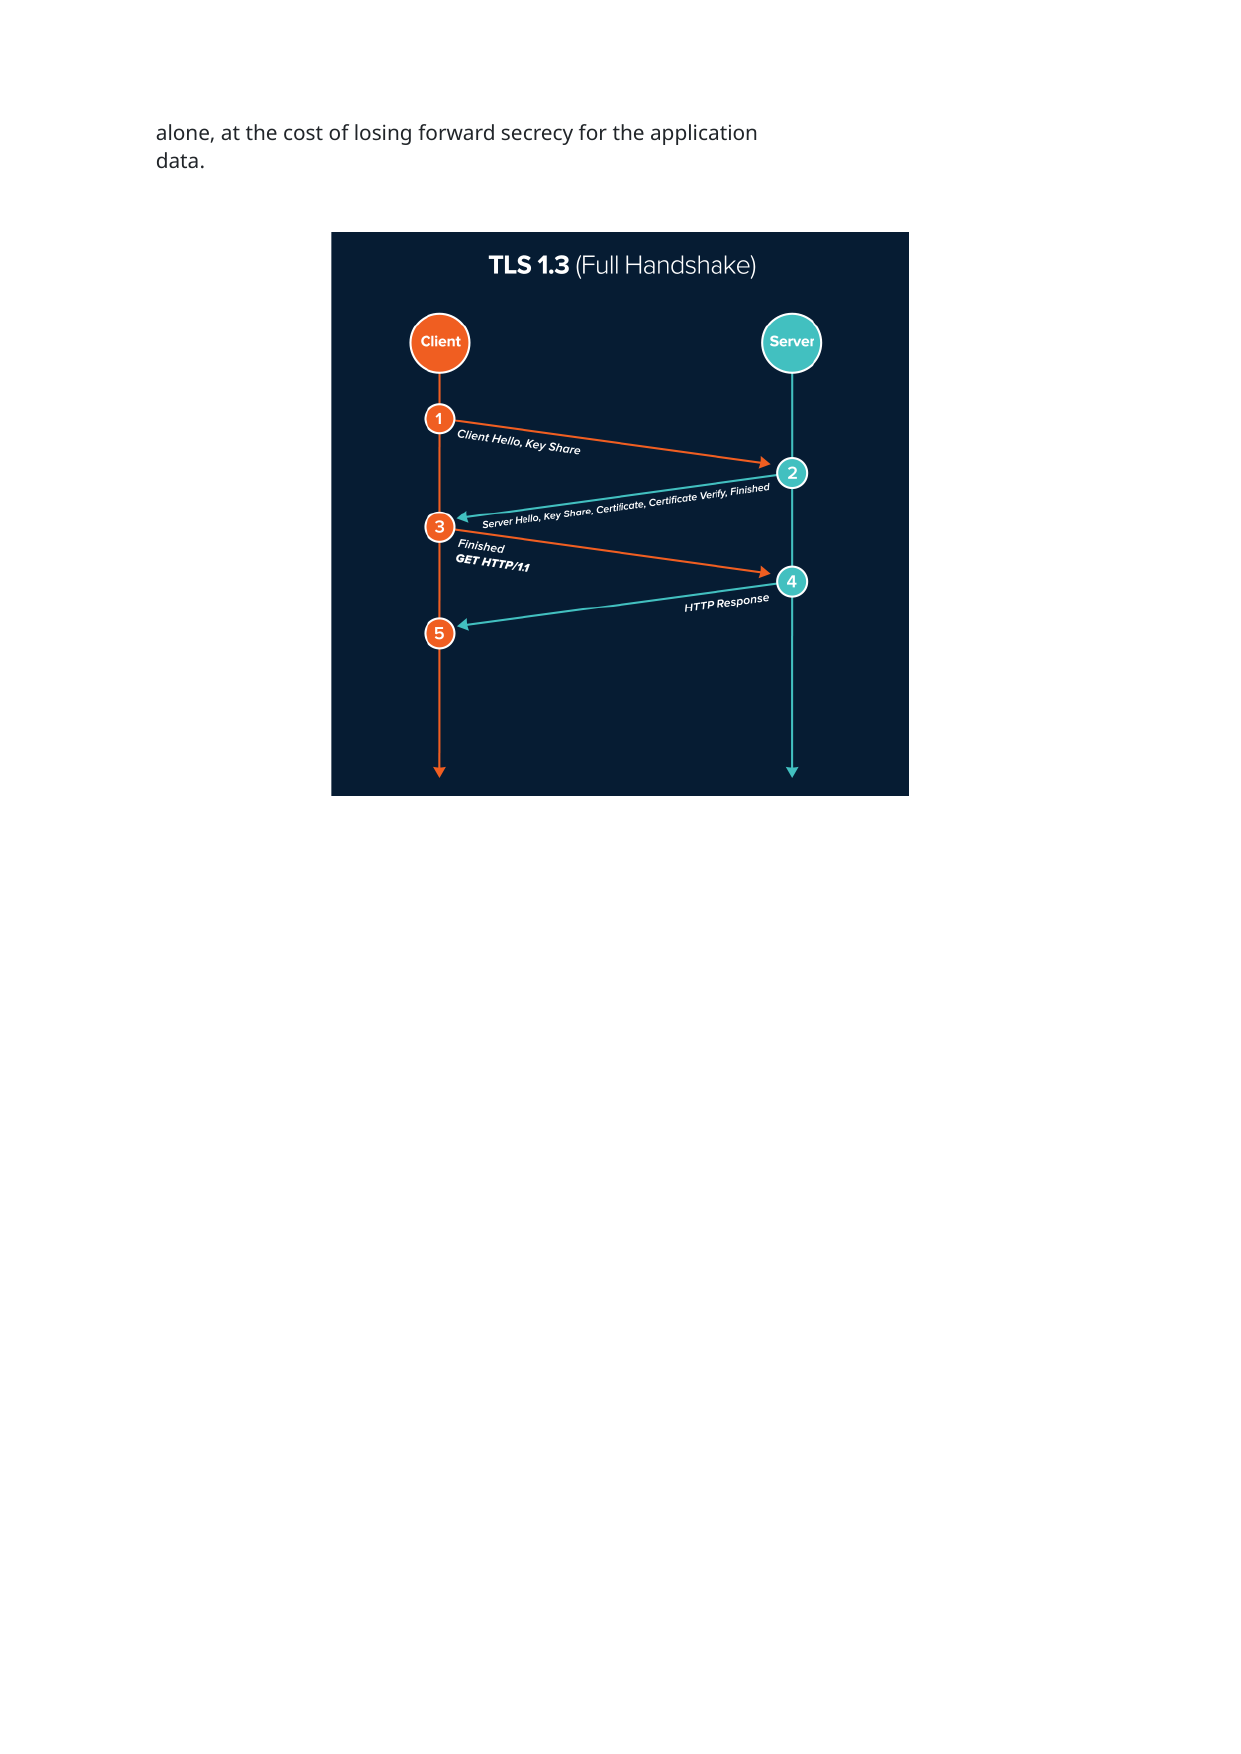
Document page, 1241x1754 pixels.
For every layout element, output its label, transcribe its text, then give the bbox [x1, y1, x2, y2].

picture [331, 232, 909, 796]
text alone, at the cost of losing forward secrecy for the application [118, 118, 1122, 147]
text data. [118, 147, 1122, 175]
